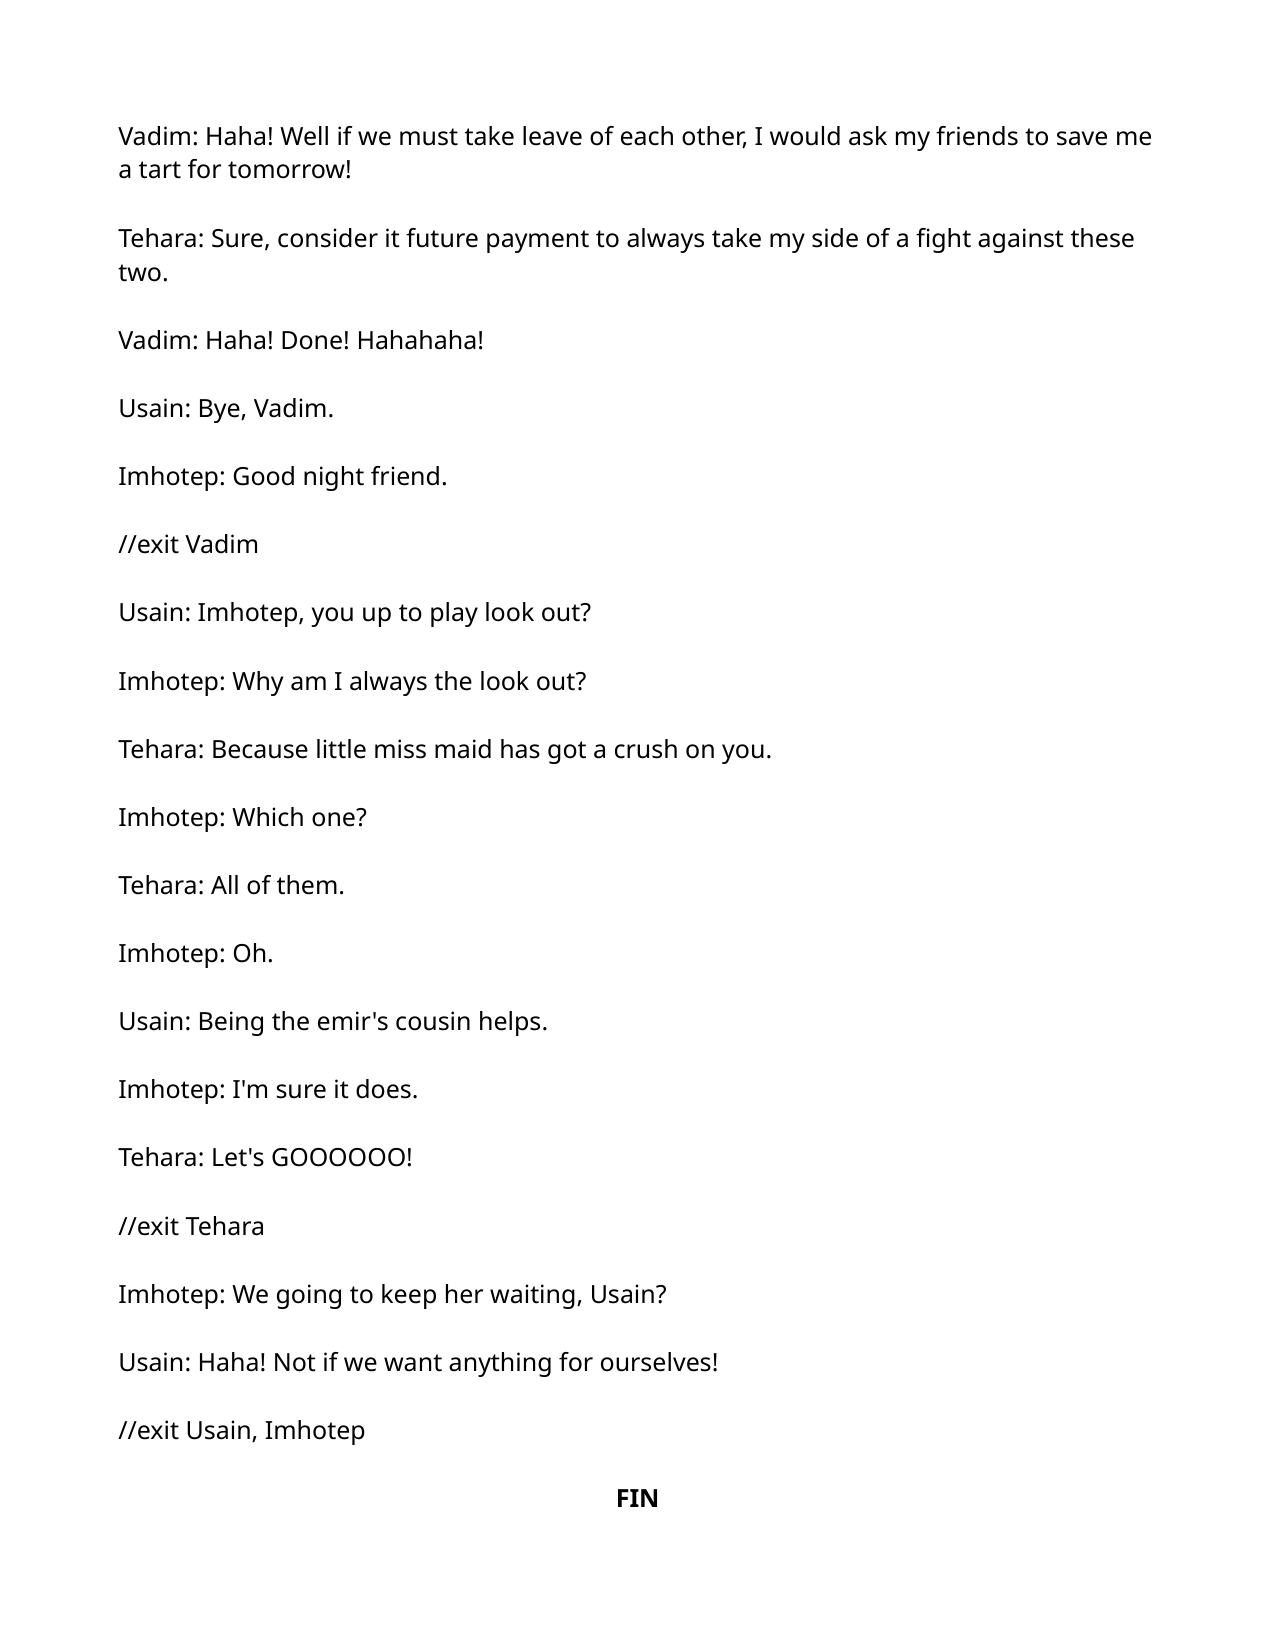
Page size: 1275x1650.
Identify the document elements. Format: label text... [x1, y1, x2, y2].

text Imhotep: Why am I always the look out? [118, 663, 1157, 697]
text Usain: Haha! Not if we want anything for ourselves! [118, 1344, 1157, 1378]
text FIN [118, 1481, 1157, 1515]
text Tehara: All of them. [118, 867, 1157, 902]
text Imhotep: We going to keep her waiting, Usain? [118, 1276, 1157, 1310]
text //exit Usain, Imhotep [118, 1412, 1157, 1447]
text Usain: Bye, Vadim. [118, 391, 1157, 425]
text Tehara: Because little miss maid has got a crush on you. [118, 731, 1157, 765]
text //exit Tehara [118, 1208, 1157, 1242]
text Imhotep: Good night friend. [118, 459, 1157, 493]
text Imhotep: Which one? [118, 799, 1157, 833]
text Imhotep: I'm sure it does. [118, 1072, 1157, 1106]
text Vadim: Haha! Done! Hahahaha! [118, 322, 1157, 357]
text //exit Vadim [118, 527, 1157, 561]
text Tehara: Sure, consider it future payment to always take my side of a fight against these two. [118, 220, 1157, 288]
text Tehara: Let's GOOOOOO! [118, 1140, 1157, 1174]
text Usain: Being the emir's cousin helps. [118, 1004, 1157, 1038]
text Vadim: Haha! Well if we must take leave of each other, I would ask my friends to save me a tart for tomorrow! [118, 118, 1157, 186]
text Usain: Imhotep, you up to play look out? [118, 595, 1157, 629]
text Imhotep: Oh. [118, 936, 1157, 970]
